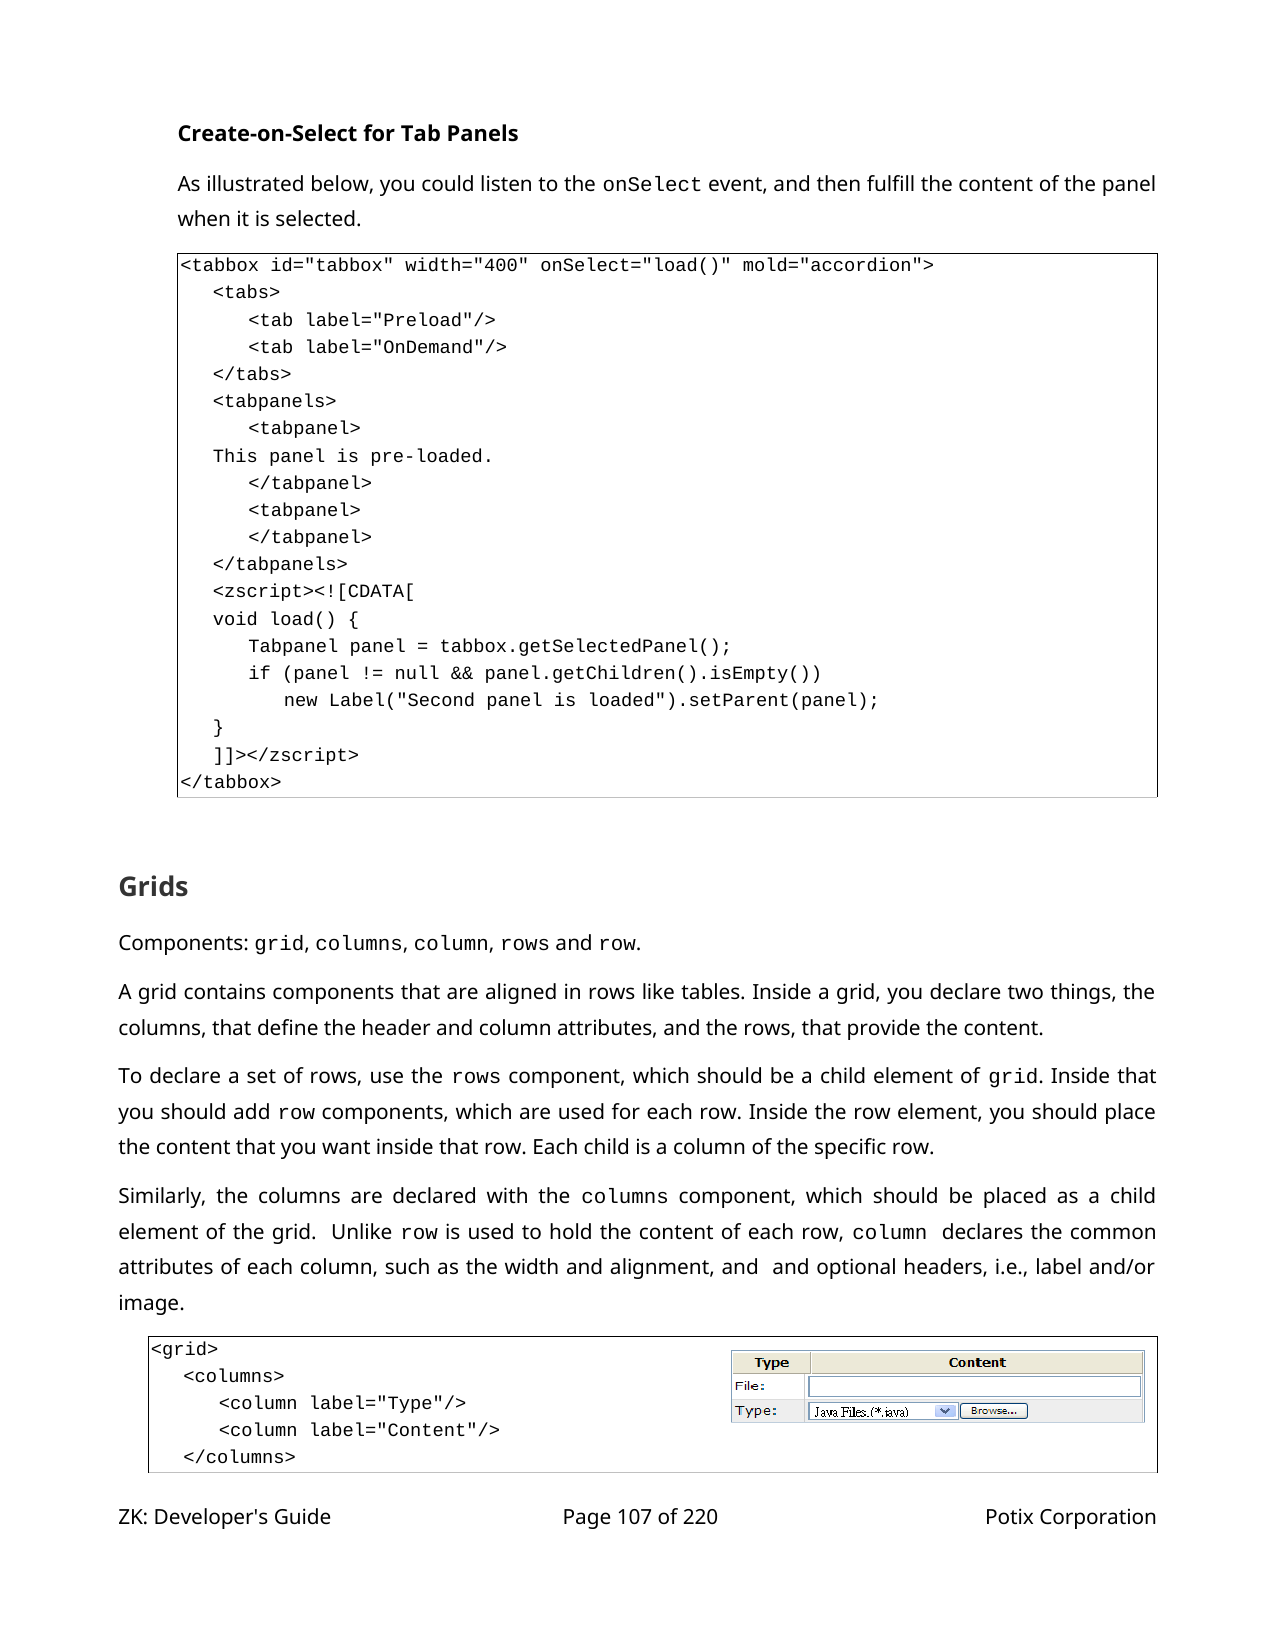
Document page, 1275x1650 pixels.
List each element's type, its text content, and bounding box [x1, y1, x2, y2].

text </tabpanel> [178, 525, 1157, 549]
picture [731, 1348, 1148, 1423]
text <column label="Type"/> [149, 1391, 731, 1415]
subtitle Create-on-Select for Tab Panels [177, 118, 1157, 148]
text void load() { [178, 607, 1157, 631]
text [1148, 1364, 1157, 1388]
text A grid contains components that are aligned in rows like tables. Inside a grid, you declare two things, the columns, that define the header and column attributes, and the rows, that provide the content. [118, 977, 1157, 1041]
text </tabbox> [178, 770, 1157, 797]
text <column label="Content"/> [149, 1418, 1157, 1442]
text To declare a set of rows, use the rows component, which should be a child element of grid. Inside that you should add row components, which are used for each row. Inside the row element, you should place the content that you want inside that row. Each child is a column of the specific row. [118, 1061, 1157, 1161]
text </columns> [149, 1445, 1157, 1472]
text Similarly, the columns are declared with the columns component, which should be placed as a child element of the grid. Unlike row is used to hold the content of each row, column declares the common attributes of each column, such as the width and alignment, and and optional headers, i.e., label and/or image. [118, 1181, 1157, 1316]
text <tabpanels> [178, 389, 1157, 413]
text This panel is pre-loaded. [178, 443, 1157, 468]
text <tab label="OnDemand"/> [178, 335, 1157, 359]
text <grid> [149, 1337, 1157, 1361]
text ]]></zscript> [178, 742, 1157, 767]
text <tabbox id="tabbox" width="400" onSelect="load()" mold="accordion"> [178, 254, 1157, 277]
text <tabs> [178, 280, 1157, 304]
text As illustrated below, you could listen to the onSelect event, and then fulfill the content of the panel when it is selected. [177, 169, 1157, 232]
text </tabs> [178, 362, 1157, 386]
text if (panel != null && panel.getChildren().isEmpty()) [178, 661, 1157, 685]
text Tabpanel panel = tabbox.getSelectedPanel(); [178, 634, 1157, 658]
text </tabpanel> [178, 471, 1157, 495]
text <tab label="Preload"/> [178, 307, 1157, 332]
text <columns> [149, 1364, 731, 1388]
text </tabpanels> [178, 552, 1157, 576]
text Components: grid, columns, column, rows and row. [118, 928, 1157, 957]
text <zscript><![CDATA[ [178, 579, 1157, 604]
text <tabpanel> [178, 416, 1157, 441]
text } [178, 715, 1157, 739]
text <tabpanel> [178, 498, 1157, 522]
subtitle Grids [118, 868, 1157, 904]
text new Label("Second panel is loaded").setParent(panel); [178, 688, 1157, 712]
